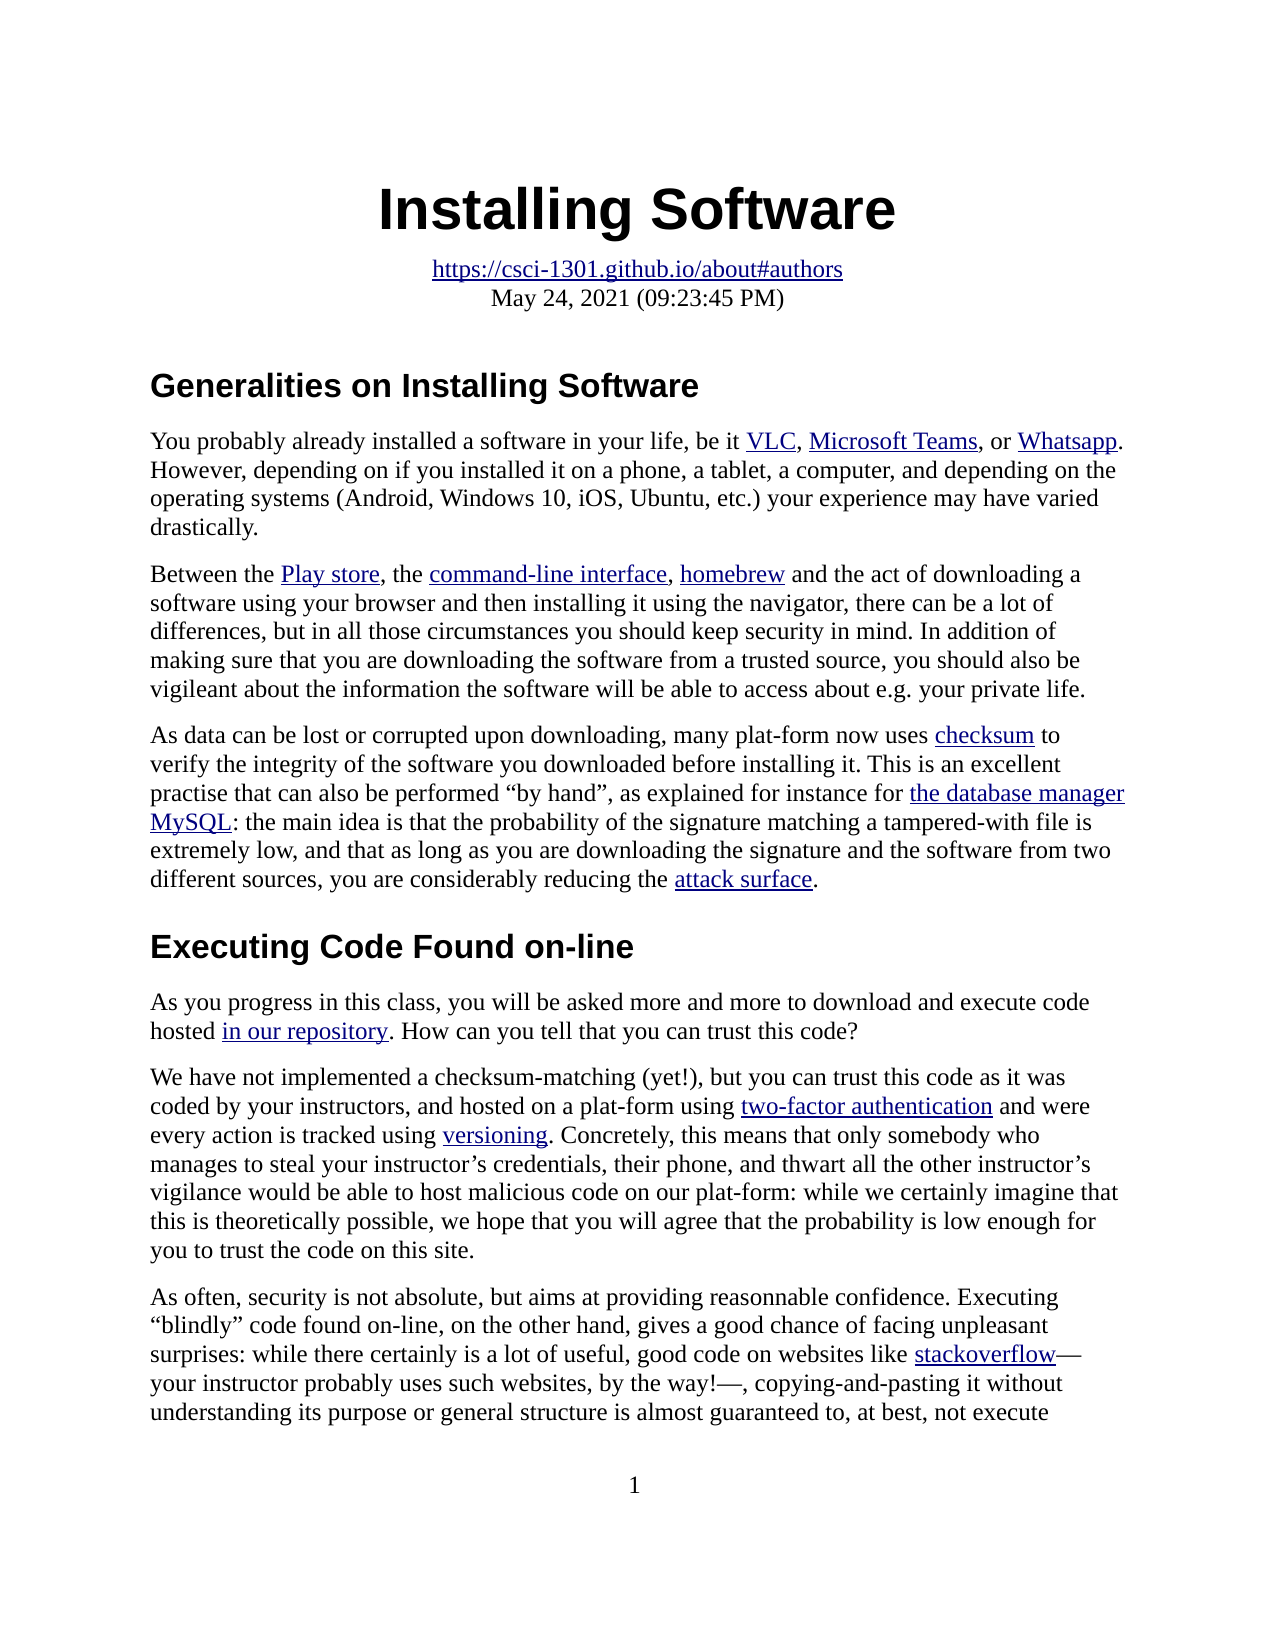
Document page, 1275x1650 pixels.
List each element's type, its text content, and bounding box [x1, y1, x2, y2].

subtitle Generalities on Installing Software [150, 366, 1125, 404]
text We have not implemented a checksum-matching (yet!), but you can trust this code as it was coded by your instructors, and hosted on a plat-form using two-factor authentication and were every action is tracked using versioning. Concretely, this means that only somebody who manages to steal your instructor’s credentials, their phone, and thwart all the other instructor’s vigilance would be able to host malicious code on our plat-form: while we certainly imagine that this is theoretically possible, we hope that you will agree that the probability is low enough for you to trust the code on this site. [150, 1062, 1125, 1264]
text https://csci-1301.github.io/about#authors [150, 254, 1125, 283]
text As data can be lost or corrupted upon downloading, many plat-form now uses checksum to verify the integrity of the software you downloaded before installing it. This is an excellent practise that can also be performed “by hand”, as explained for instance for the database manager MySQL: the main idea is that the probability of the signature matching a tampered-with file is extremely low, and that as long as you are downloading the signature and the software from two different sources, you are considerably reducing the attack surface. [150, 721, 1125, 893]
text As often, security is not absolute, but aims at providing reasonnable confidence. Executing “blindly” code found on-line, on the other hand, gives a good chance of facing unpleasant surprises: while there certainly is a lot of useful, good code on websites like stackoverflow—your instructor probably uses such websites, by the way!—, copying-and-pasting it without understanding its purpose or general structure is almost guaranteed to, at best, not execute [150, 1282, 1125, 1425]
text Between the Play store, the command-line interface, homebrew and the act of downloading a software using your browser and then installing it using the navigator, there can be a lot of differences, but in all those circumstances you should keep security in mind. In addition of making sure that you are downloading the software from a trusted source, you should also be vigileant about the information the software will be able to access about e.g. your private life. [150, 559, 1125, 703]
subtitle Executing Code Found on-line [150, 927, 1125, 966]
text May 24, 2021 (09:23:45 PM) [150, 283, 1125, 312]
text As you progress in this class, you will be asked more and more to download and execute code hosted in our repository. How can you tell that you can trust this code? [150, 987, 1125, 1044]
text You probably already installed a software in your life, be it VLC, Microsoft Teams, or Whatsapp. However, depending on if you installed it on a phone, a tablet, a computer, and depending on the operating systems (Android, Windows 10, iOS, Ubuntu, etc.) your experience may have varied drastically. [150, 426, 1125, 541]
title Installing Software [150, 175, 1125, 242]
